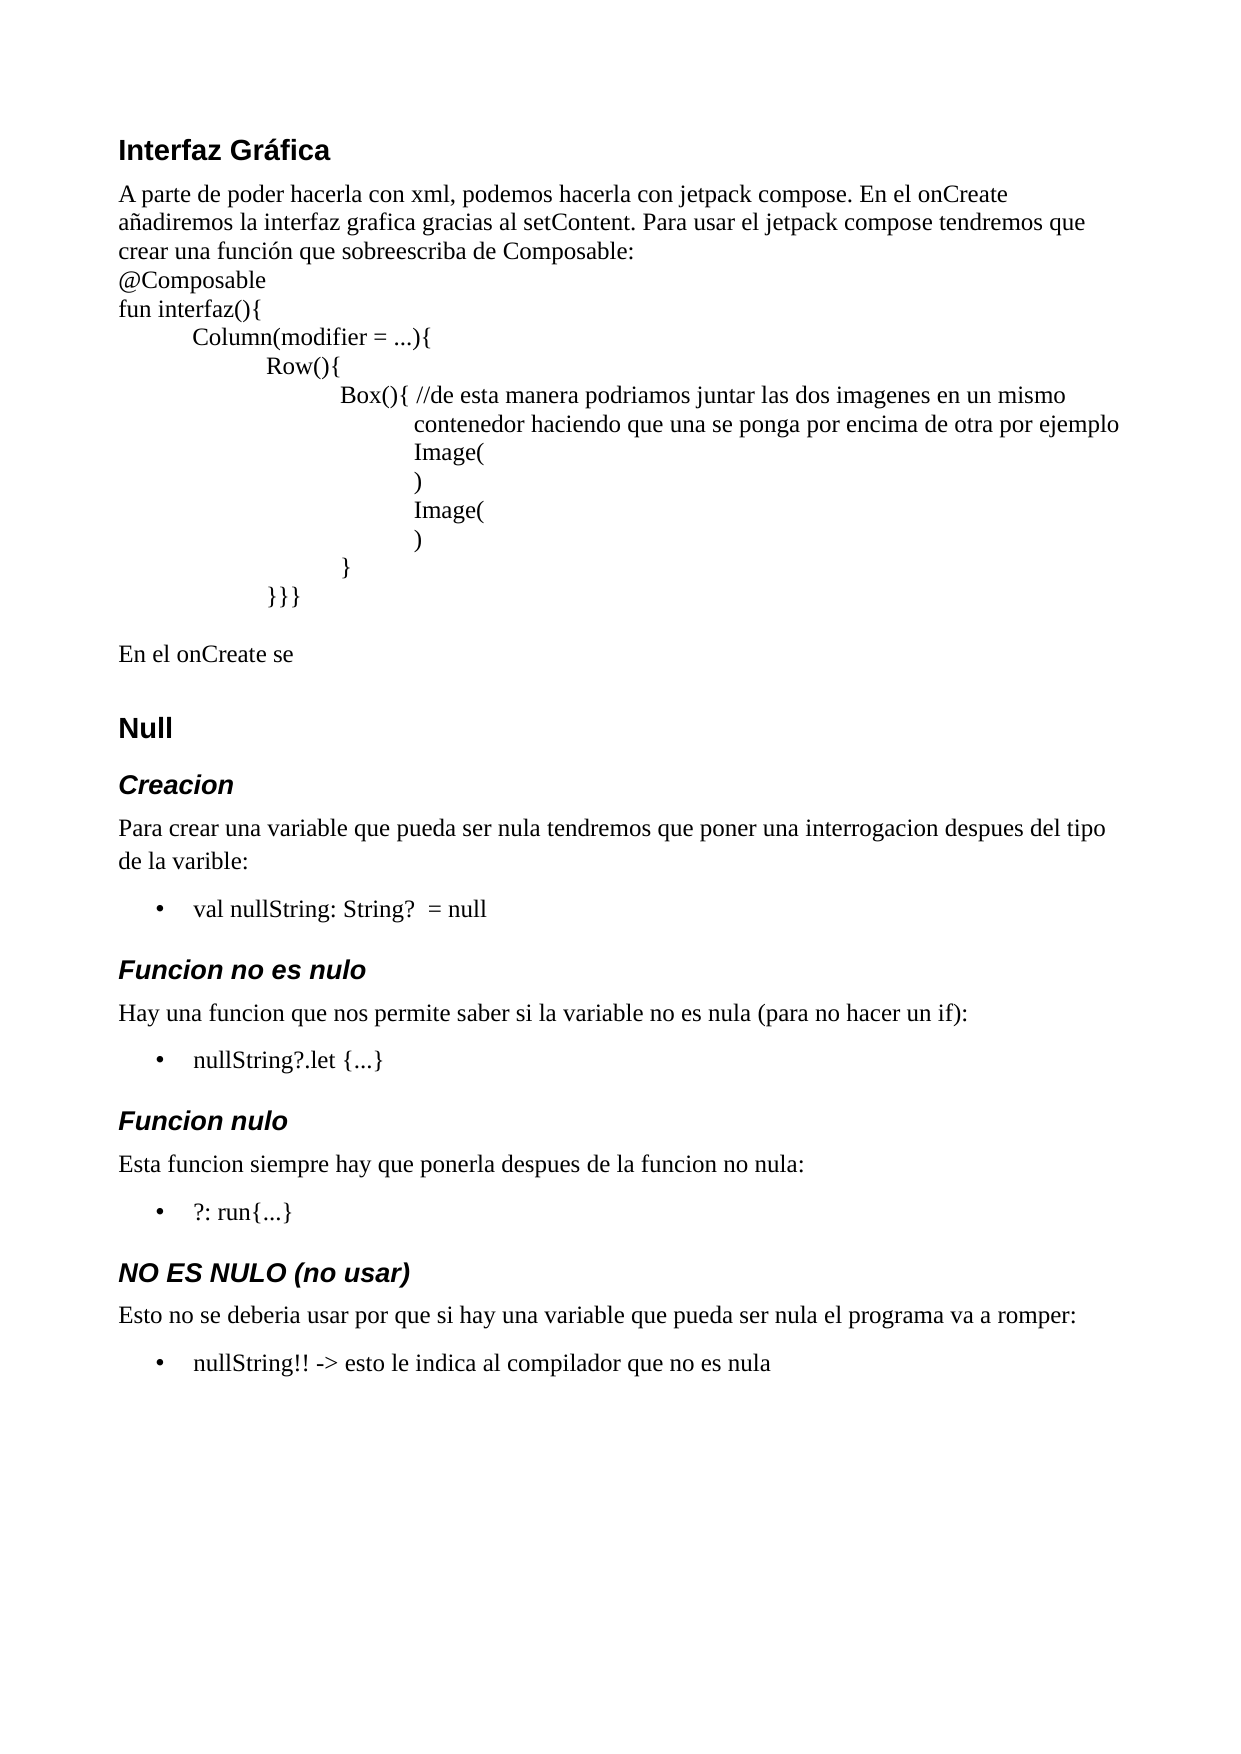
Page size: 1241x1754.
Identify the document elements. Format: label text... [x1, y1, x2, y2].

text Esto no se deberia usar por que si hay una variable que pueda ser nula el programa va a romper: [118, 1301, 1122, 1329]
text ) [118, 466, 1122, 495]
list nullString!! -> esto le indica al compilador que no es nula [156, 1348, 1122, 1377]
subtitle Interfaz Gráfica [118, 133, 1122, 166]
text }}} [118, 581, 1122, 610]
text ) [118, 524, 1122, 552]
text @Composable [118, 265, 1122, 294]
list ?: run{...} [156, 1197, 1122, 1225]
subtitle NO ES NULO (no usar) [118, 1257, 1122, 1288]
text Box(){ //de esta manera podriamos juntar las dos imagenes en un mismo contenedor haciendo que una se ponga por encima de otra por ejemplo [118, 380, 1122, 437]
text } [118, 552, 1122, 581]
subtitle Funcion nulo [118, 1105, 1122, 1137]
text A parte de poder hacerla con xml, podemos hacerla con jetpack compose. En el onCreate añadiremos la interfaz grafica gracias al setContent. Para usar el jetpack compose tendremos que crear una función que sobreescriba de Composable: [118, 179, 1122, 265]
list nullString?.let {...} [156, 1045, 1122, 1074]
text Column(modifier = ...){ [118, 322, 1122, 351]
text En el onCreate se [118, 639, 1122, 667]
list val nullString: String? = null [156, 894, 1122, 922]
text fun interfaz(){ [118, 294, 1122, 322]
text Image( [118, 495, 1122, 524]
text Image( [118, 437, 1122, 466]
subtitle Null [118, 711, 1122, 744]
text Esta funcion siempre hay que ponerla despues de la funcion no nula: [118, 1149, 1122, 1178]
subtitle Funcion no es nulo [118, 954, 1122, 985]
subtitle Creacion [118, 769, 1122, 801]
text Row(){ [118, 351, 1122, 380]
text Hay una funcion que nos permite saber si la variable no es nula (para no hacer un if): [118, 998, 1122, 1026]
text Para crear una variable que pueda ser nula tendremos que poner una interrogacion despues del tipo de la varible: [118, 813, 1122, 875]
